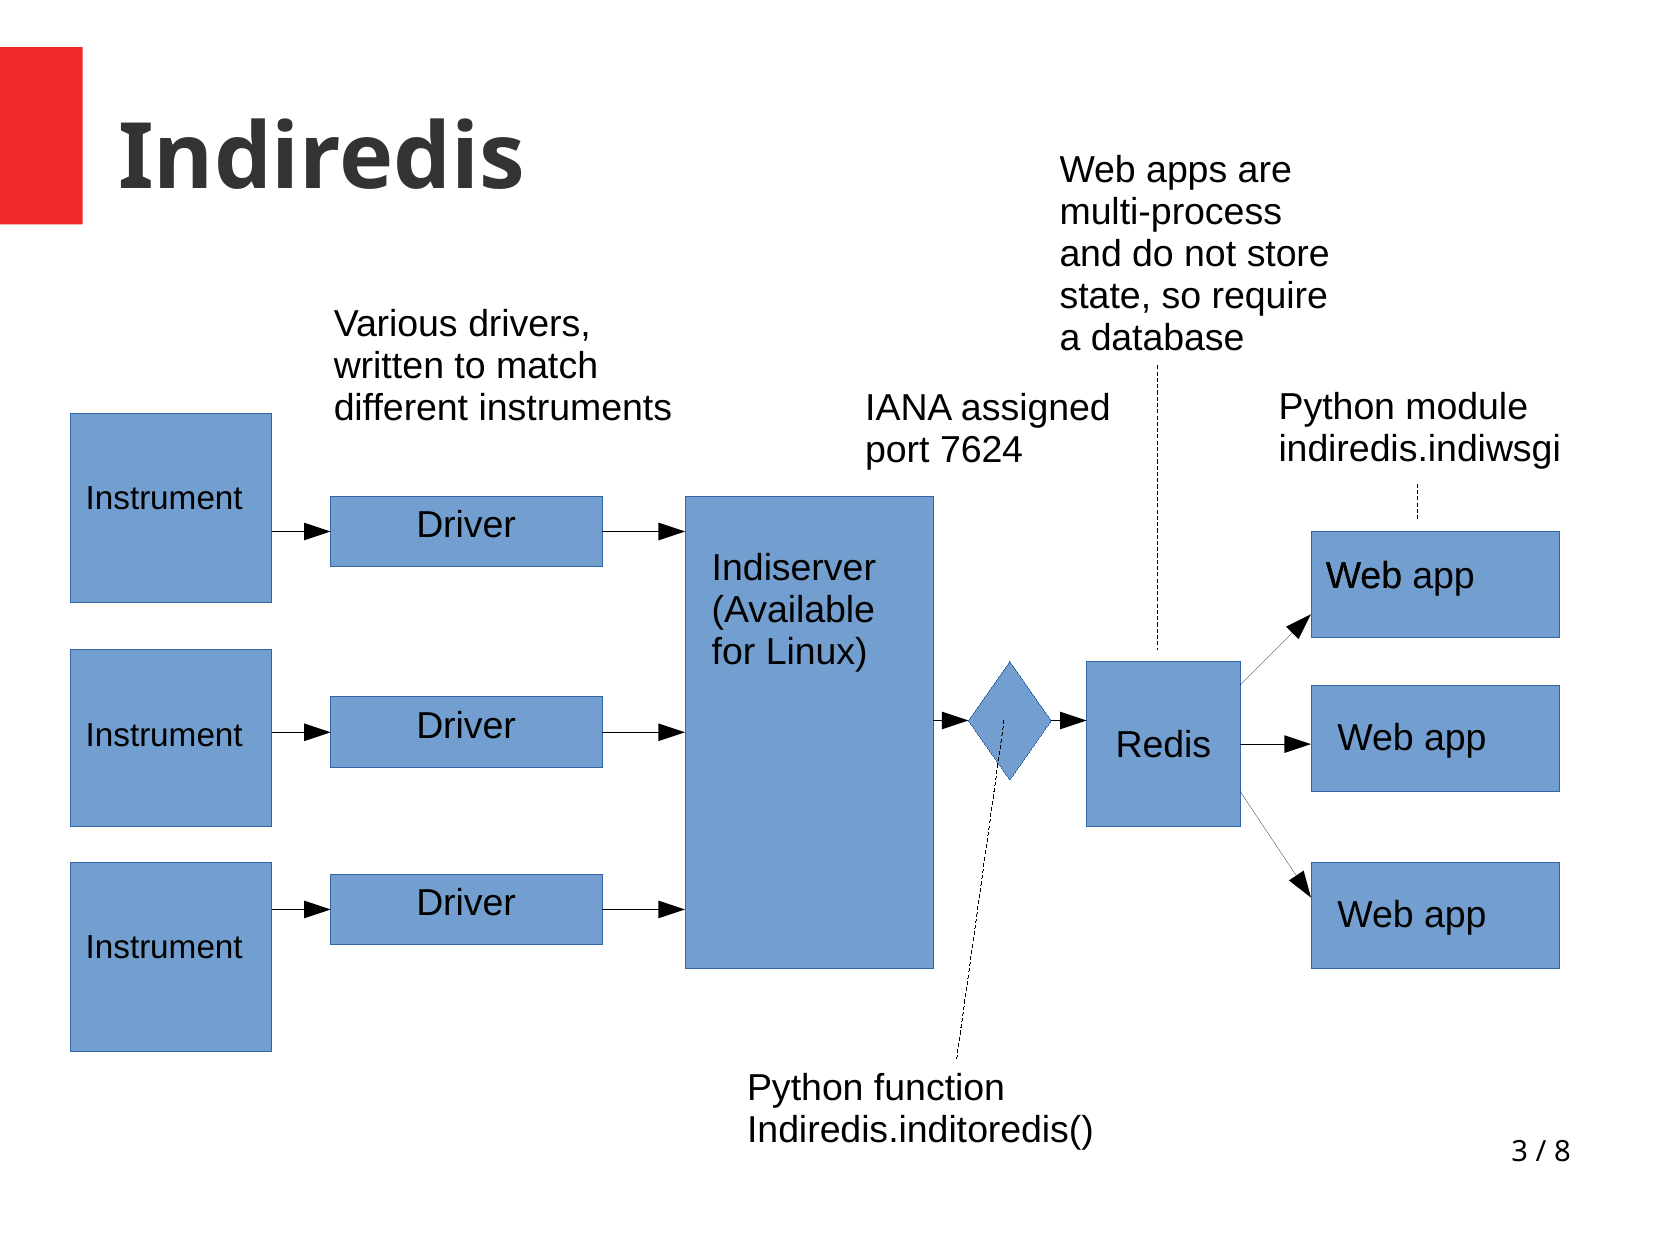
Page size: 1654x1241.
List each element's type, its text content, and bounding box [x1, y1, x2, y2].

text_box Driver [401, 496, 556, 553]
title Indiredis [118, 49, 1571, 257]
text_box Web [1311, 546, 1536, 604]
text_box Instrument [70, 921, 272, 974]
text_box [330, 874, 603, 945]
text_box IANA assigned port 7624 [850, 378, 1134, 520]
text_box Driver [401, 696, 556, 754]
text_box Web apps are multi-process and do not store state, so require a database [1044, 141, 1364, 366]
text_box Web app [1322, 708, 1548, 766]
text_box [330, 496, 603, 567]
text_box [70, 413, 272, 472]
text_box Python module indiredis.indiwsgi [1263, 377, 1595, 497]
text_box Instrument [70, 472, 272, 525]
text_box Driver [401, 874, 556, 931]
text_box [70, 974, 272, 1052]
text_box [70, 525, 272, 603]
text_box Instrument [70, 708, 272, 761]
text_box [70, 862, 272, 921]
text_box [70, 649, 272, 708]
text_box Web app [1322, 885, 1548, 943]
text_box [70, 761, 272, 827]
text_box Indiserver (Available for Linux) [696, 538, 910, 886]
text_box Various drivers, written to match different instruments [318, 295, 709, 437]
text_box [1311, 685, 1560, 792]
text_box Python function Indiredis.inditoredis() [732, 1058, 1158, 1158]
text_box [1311, 862, 1560, 969]
text_box [1311, 531, 1560, 638]
text_box [968, 661, 1051, 780]
text_box Redis [1086, 661, 1241, 827]
text_box [330, 696, 603, 768]
text_box [685, 496, 934, 969]
